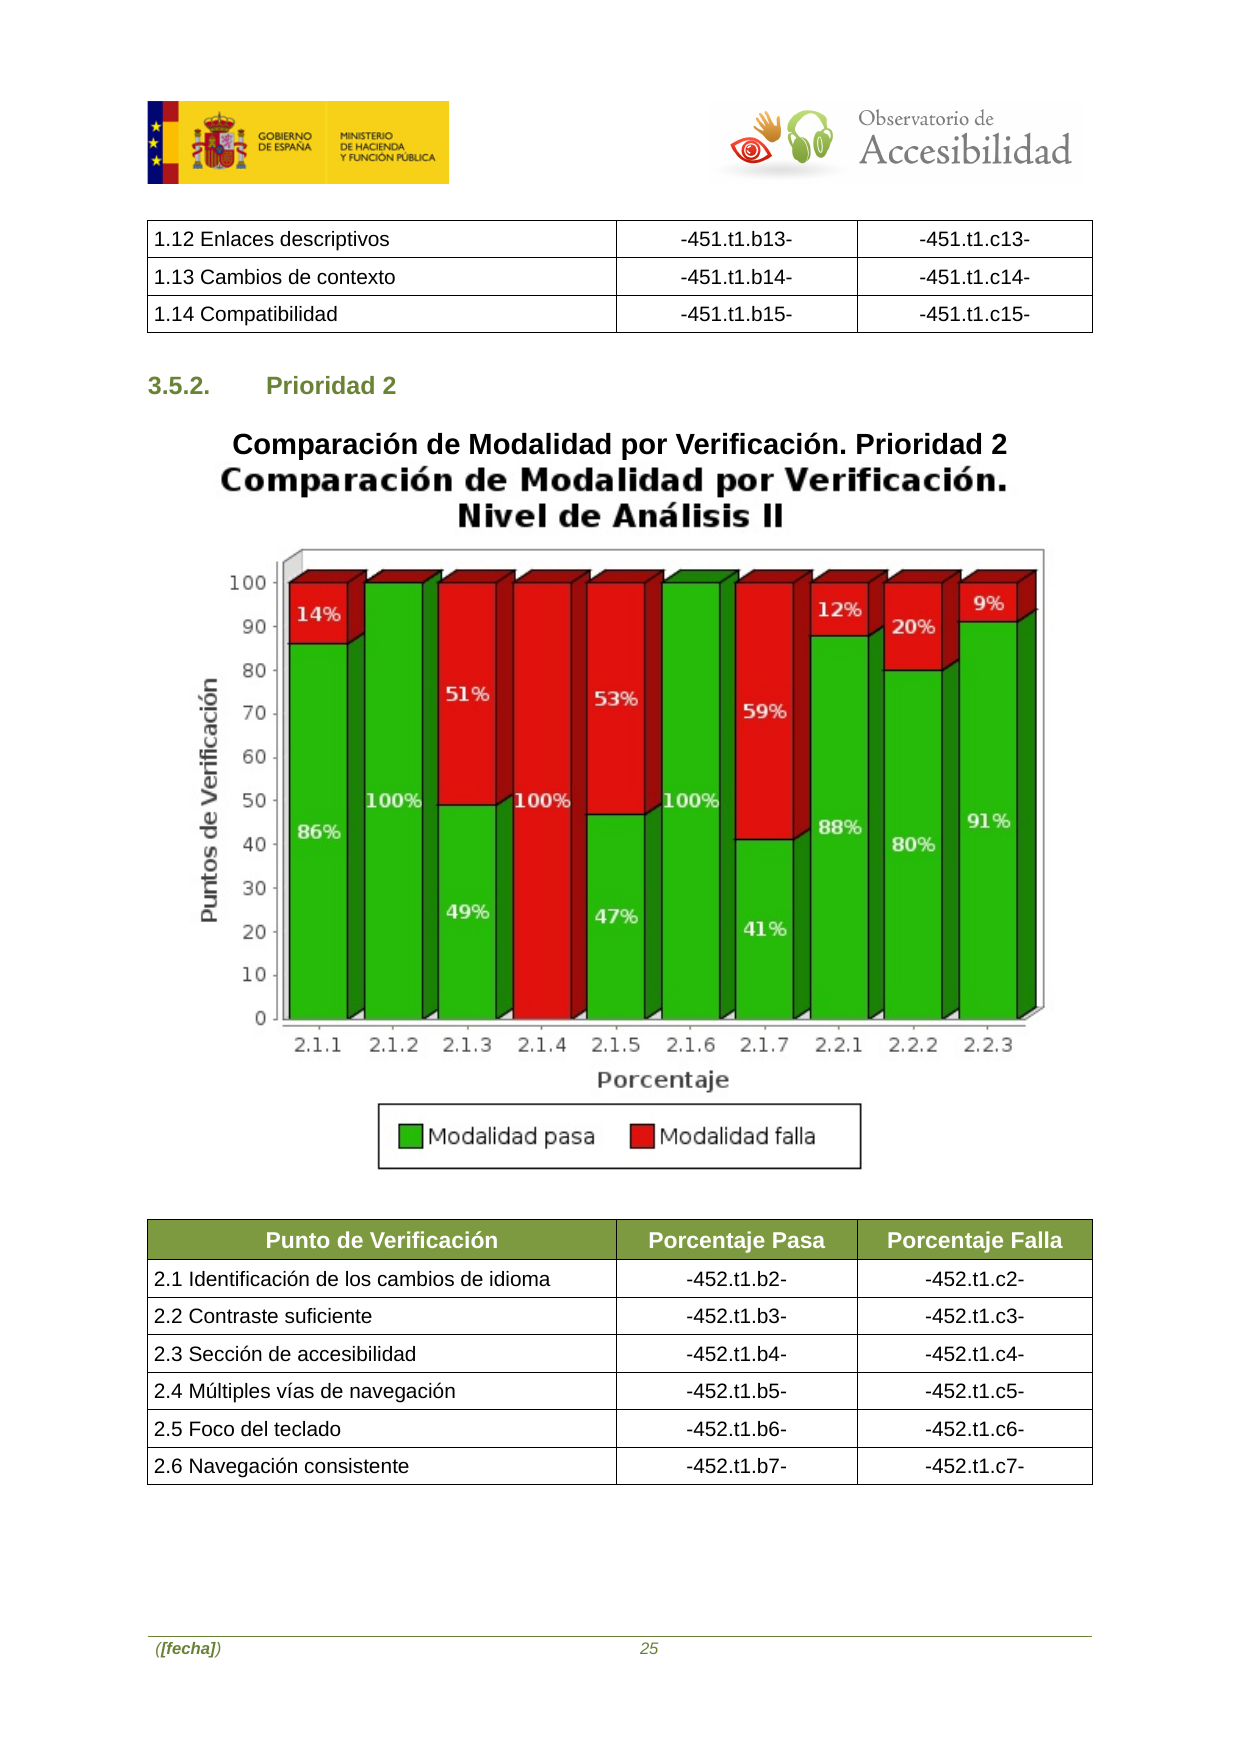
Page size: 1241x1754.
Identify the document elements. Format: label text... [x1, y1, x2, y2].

table_cell -452.t1.c6- [858, 1410, 1092, 1447]
table_cell 2.5 Foco del teclado [148, 1410, 616, 1447]
picture [178, 460, 1062, 1171]
picture [147, 101, 450, 184]
table_cell -452.t1.b4- [617, 1335, 857, 1372]
table_header Porcentaje Falla [858, 1220, 1092, 1259]
table_cell -452.t1.c3- [858, 1298, 1092, 1334]
table_cell 2.4 Múltiples vías de navegación [148, 1373, 616, 1409]
table_cell 1.14 Compatibilidad [148, 296, 616, 332]
picture [710, 101, 1086, 184]
table_cell -452.t1.b7- [617, 1448, 857, 1484]
table_cell -451.t1.c13- [858, 221, 1092, 257]
table_cell 1.13 Cambios de contexto [148, 258, 616, 295]
table_cell -451.t1.b15- [617, 296, 857, 332]
table_header Punto de Verificación [148, 1220, 616, 1259]
table_cell -452.t1.c4- [858, 1335, 1092, 1372]
table_cell -451.t1.b14- [617, 258, 857, 295]
table_cell -452.t1.c2- [858, 1260, 1092, 1297]
table_cell -452.t1.c7- [858, 1448, 1092, 1484]
table_cell 1.12 Enlaces descriptivos [148, 221, 616, 257]
table_cell 2.2 Contraste suficiente [148, 1298, 616, 1334]
table_cell -452.t1.b2- [617, 1260, 857, 1297]
table_header Porcentaje Pasa [617, 1220, 857, 1259]
table_cell -452.t1.c5- [858, 1373, 1092, 1409]
table_cell -451.t1.c14- [858, 258, 1092, 295]
text Comparación de Modalidad por Verificación. Prioridad 2 [148, 427, 1092, 461]
table_cell 2.3 Sección de accesibilidad [148, 1335, 616, 1372]
subtitle Prioridad 2 [148, 371, 1092, 399]
table_cell -451.t1.c15- [858, 296, 1092, 332]
table_cell -452.t1.b3- [617, 1298, 857, 1334]
table_cell 2.1 Identificación de los cambios de idioma [148, 1260, 616, 1297]
table_cell 2.6 Navegación consistente [148, 1448, 616, 1484]
table_cell -452.t1.b6- [617, 1410, 857, 1447]
table_cell -452.t1.b5- [617, 1373, 857, 1409]
table_cell -451.t1.b13- [617, 221, 857, 257]
